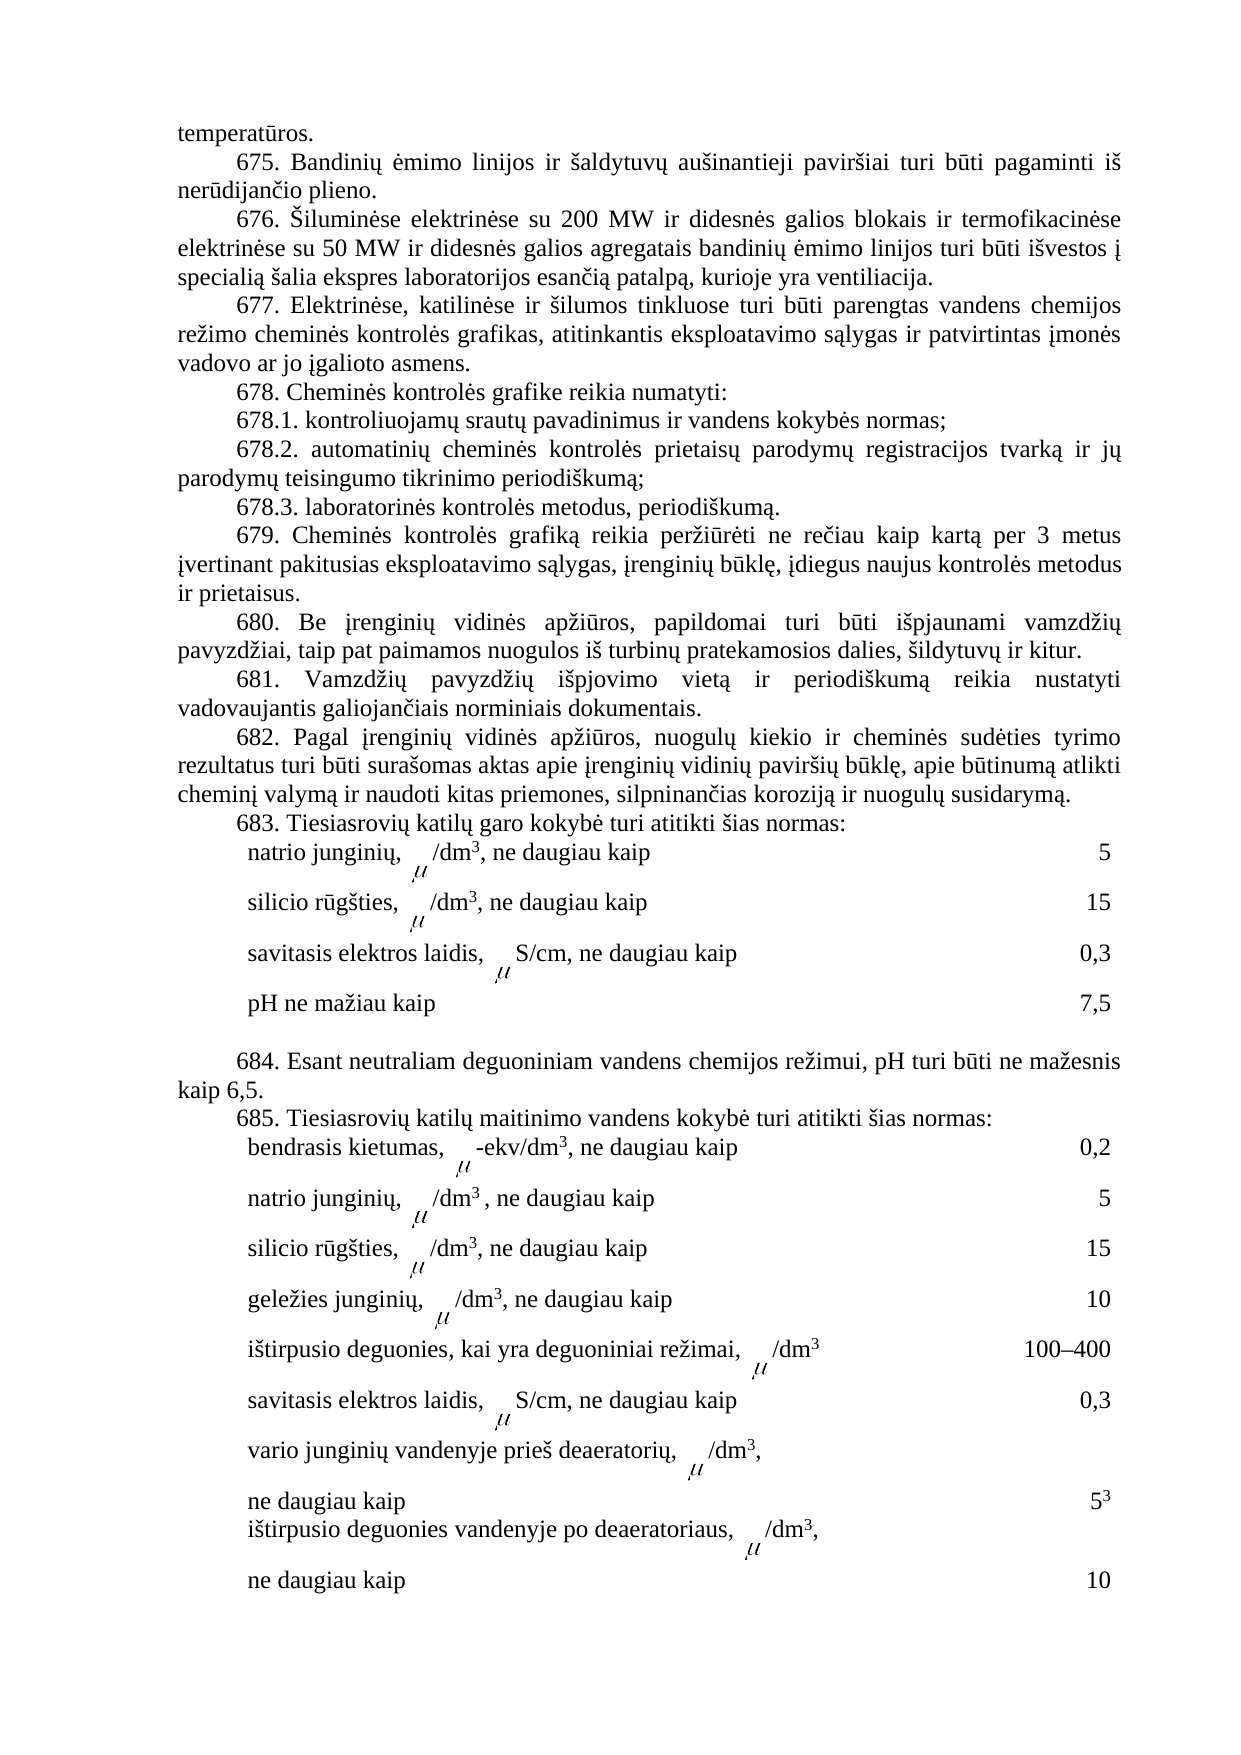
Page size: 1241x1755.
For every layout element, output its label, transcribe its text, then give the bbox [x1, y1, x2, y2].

table_cell natrio junginių, miug/dm3 , ne daugiau kaip [177, 1183, 988, 1233]
table_cell 15 [989, 1233, 1122, 1284]
table_cell silicio rūgšties, miug/dm3, ne daugiau kaip [177, 1233, 988, 1284]
table_cell 100–400 [989, 1334, 1122, 1385]
table_cell ištirpusio deguonies, kai yra deguoniniai režimai, miug/dm3 [177, 1334, 988, 1385]
text 682. Pagal įrenginių vidinės apžiūros, nuogulų kiekio ir cheminės sudėties tyrimo rezultatus turi būti surašomas aktas apie įrenginių vidinių paviršių būklę, apie būtinumą atlikti cheminį valymą ir naudoti kitas priemones, silpninančias koroziją ir nuogulų susidarymą. [177, 722, 1122, 808]
text 680. Be įrenginių vidinės apžiūros, papildomai turi būti išpjaunami vamzdžių pavyzdžiai, taip pat paimamos nuogulos iš turbinų pratekamosios dalies, šildytuvų ir kitur. [177, 607, 1122, 664]
text 678.2. automatinių cheminės kontrolės prietaisų parodymų registracijos tvarką ir jų parodymų teisingumo tikrinimo periodiškumą; [177, 434, 1122, 492]
table_cell 53 [989, 1486, 1122, 1514]
text 678. Cheminės kontrolės grafike reikia numatyti: [177, 377, 1122, 406]
table_cell pH ne mažiau kaip [177, 989, 988, 1017]
text 677. Elektrinėse, katilinėse ir šilumos tinkluose turi būti parengtas vandens chemijos režimo cheminės kontrolės grafikas, atitinkantis eksploatavimo sąlygas ir patvirtintas įmonės vadovo ar jo įgalioto asmens. [177, 291, 1122, 377]
text 679. Cheminės kontrolės grafiką reikia peržiūrėti ne rečiau kaip kartą per 3 metus įvertinant pakitusias eksploatavimo sąlygas, įrenginių būklę, įdiegus naujus kontrolės metodus ir prietaisus. [177, 521, 1122, 607]
table_cell 10 [989, 1284, 1122, 1334]
table_cell [989, 1435, 1122, 1486]
table_cell ne daugiau kaip [177, 1486, 988, 1514]
table_cell 10 [989, 1565, 1122, 1594]
text 675. Bandinių ėmimo linijos ir šaldytuvų aušinantieji paviršiai turi būti pagaminti iš nerūdijančio plieno. [177, 147, 1122, 204]
text 684. Esant neutraliam deguoniniam vandens chemijos režimui, pH turi būti ne mažesnis kaip 6,5. [177, 1046, 1122, 1103]
table_header natrio junginių, miug/dm3, ne daugiau kaip [177, 837, 988, 887]
text 678.3. laboratorinės kontrolės metodus, periodiškumą. [177, 492, 1122, 521]
table_header 5 [989, 837, 1122, 887]
table_cell 5 [989, 1183, 1122, 1233]
table_header 0,2 [989, 1132, 1122, 1183]
table_cell 7,5 [989, 989, 1122, 1017]
text 685. Tiesiasrovių katilų maitinimo vandens kokybė turi atitikti šias normas: [177, 1103, 1122, 1132]
table_cell 0,3 [989, 1385, 1122, 1435]
table_cell silicio rūgšties, miug/dm3, ne daugiau kaip [177, 888, 988, 938]
table_cell 0,3 [989, 938, 1122, 988]
table_cell ištirpusio deguonies vandenyje po deaeratoriaus, miug/dm3, [177, 1515, 988, 1565]
table_cell 15 [989, 888, 1122, 938]
text 681. Vamzdžių pavyzdžių išpjovimo vietą ir periodiškumą reikia nustatyti vadovaujantis galiojančiais norminiais dokumentais. [177, 664, 1122, 722]
text temperatūros. [177, 118, 1122, 147]
text 683. Tiesiasrovių katilų garo kokybė turi atitikti šias normas: [177, 808, 1122, 837]
table_cell ne daugiau kaip [177, 1565, 988, 1594]
table_cell geležies junginių, miug/dm3, ne daugiau kaip [177, 1284, 988, 1334]
table_header bendrasis kietumas, miug-ekv/dm3, ne daugiau kaip [177, 1132, 988, 1183]
text 678.1. kontroliuojamų srautų pavadinimus ir vandens kokybės normas; [177, 406, 1122, 434]
table_cell [989, 1515, 1122, 1565]
table_cell savitasis elektros laidis, miuS/cm, ne daugiau kaip [177, 1385, 988, 1435]
table_cell savitasis elektros laidis, miuS/cm, ne daugiau kaip [177, 938, 988, 988]
table_cell vario junginių vandenyje prieš deaeratorių, miug/dm3, [177, 1435, 988, 1486]
text 676. Šiluminėse elektrinėse su 200 MW ir didesnės galios blokais ir termofikacinėse elektrinėse su 50 MW ir didesnės galios agregatais bandinių ėmimo linijos turi būti išvestos į specialią šalia ekspres laboratorijos esančią patalpą, kurioje yra ventiliacija. [177, 204, 1122, 291]
